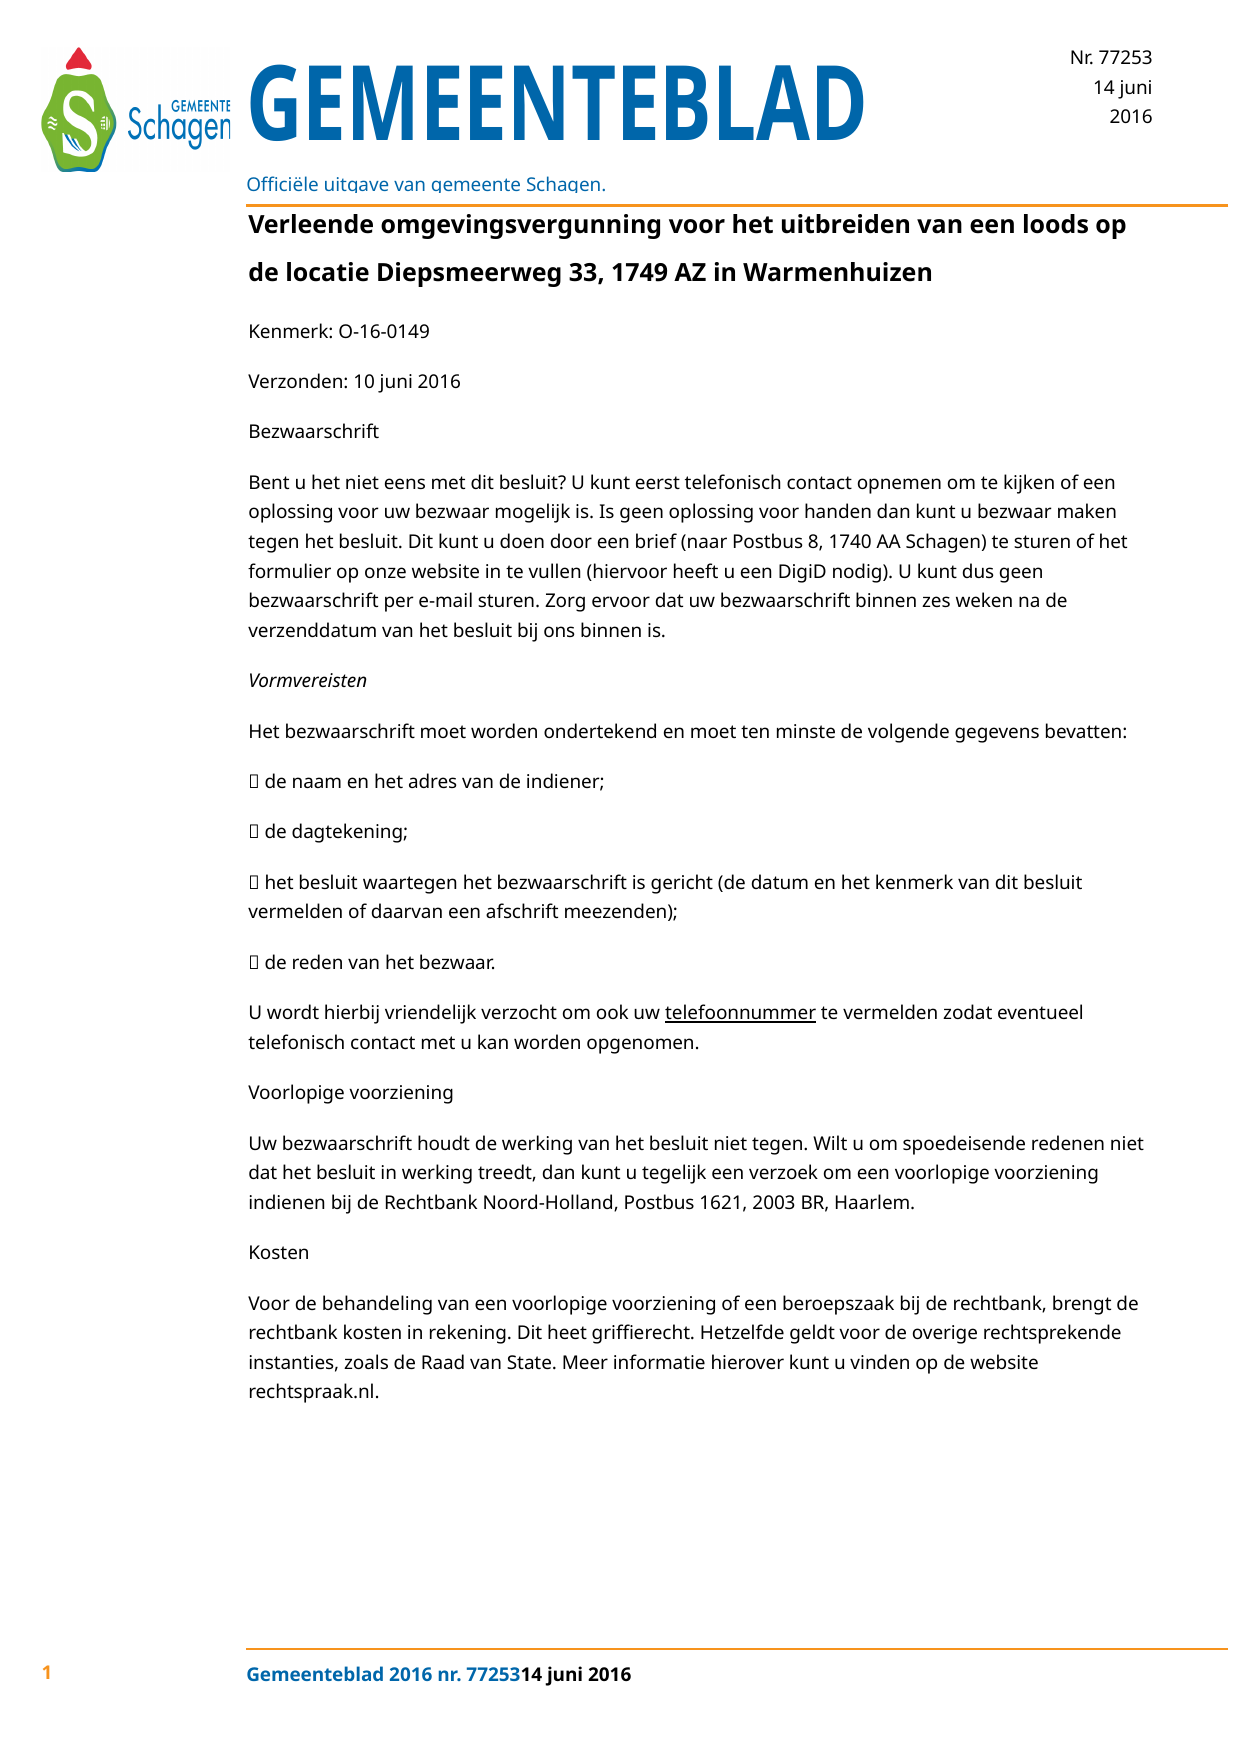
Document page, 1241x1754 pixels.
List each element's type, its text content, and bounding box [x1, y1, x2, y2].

text U wordt hierbij vriendelijk verzocht om ook uw telefoonnummer te vermelden zodat eventueel telefonisch contact met u kan worden opgenomen. [248, 999, 1152, 1055]
text  de dagtekening; [248, 819, 1152, 844]
text  de reden van het bezwaar. [248, 949, 1152, 975]
text Voor de behandeling van een voorlopige voorziening of een beroepszaak bij de rechtbank, brengt de rechtbank kosten in rekening. Dit heet griffierecht. Hetzelfde geldt voor de overige rechtsprekende instanties, zoals de Raad van State. Meer informatie hierover kunt u vinden op de website rechtspraak.nl. [248, 1290, 1152, 1404]
text Verleende omgevingsvergunning voor het uitbreiden van een loods op de locatie Diepsmeerweg 33, 1749 AZ in Warmenhuizen [248, 207, 1152, 288]
text  de naam en het adres van de indiener; [248, 768, 1152, 794]
text Vormvereisten [248, 667, 1152, 693]
text  het besluit waartegen het bezwaarschrift is gericht (de datum en het kenmerk van dit besluit vermelden of daarvan een afschrift meezenden); [248, 869, 1152, 924]
text Kosten [248, 1239, 1152, 1265]
text Bezwaarschrift [248, 419, 1152, 444]
picture [41, 47, 231, 172]
text Verzonden: 10 juni 2016 [248, 368, 1152, 394]
text Het bezwaarschrift moet worden ondertekend en moet ten minste de volgende gegevens bevatten: [248, 718, 1152, 744]
text Bent u het niet eens met dit besluit? U kunt eerst telefonisch contact opnemen om te kijken of een oplossing voor uw bezwaar mogelijk is. Is geen oplossing voor handen dan kunt u bezwaar maken tegen het besluit. Dit kunt u doen door een brief (naar Postbus 8, 1740 AA Schagen) te sturen of het formulier op onze website in te vullen (hiervoor heeft u een DigiD nodig). U kunt dus geen bezwaarschrift per e-mail sturen. Zorg ervoor dat uw bezwaarschrift binnen zes weken na de verzenddatum van het besluit bij ons binnen is. [248, 469, 1152, 643]
text Voorlopige voorziening [248, 1079, 1152, 1105]
text Kenmerk: O-16-0149 [248, 318, 1152, 344]
text Uw bezwaarschrift houdt de werking van het besluit niet tegen. Wilt u om spoedeisende redenen niet dat het besluit in werking treedt, dan kunt u tegelijk een verzoek om een voorlopige voorziening indienen bij de Rechtbank Noord-Holland, Postbus 1621, 2003 BR, Haarlem. [248, 1130, 1152, 1215]
